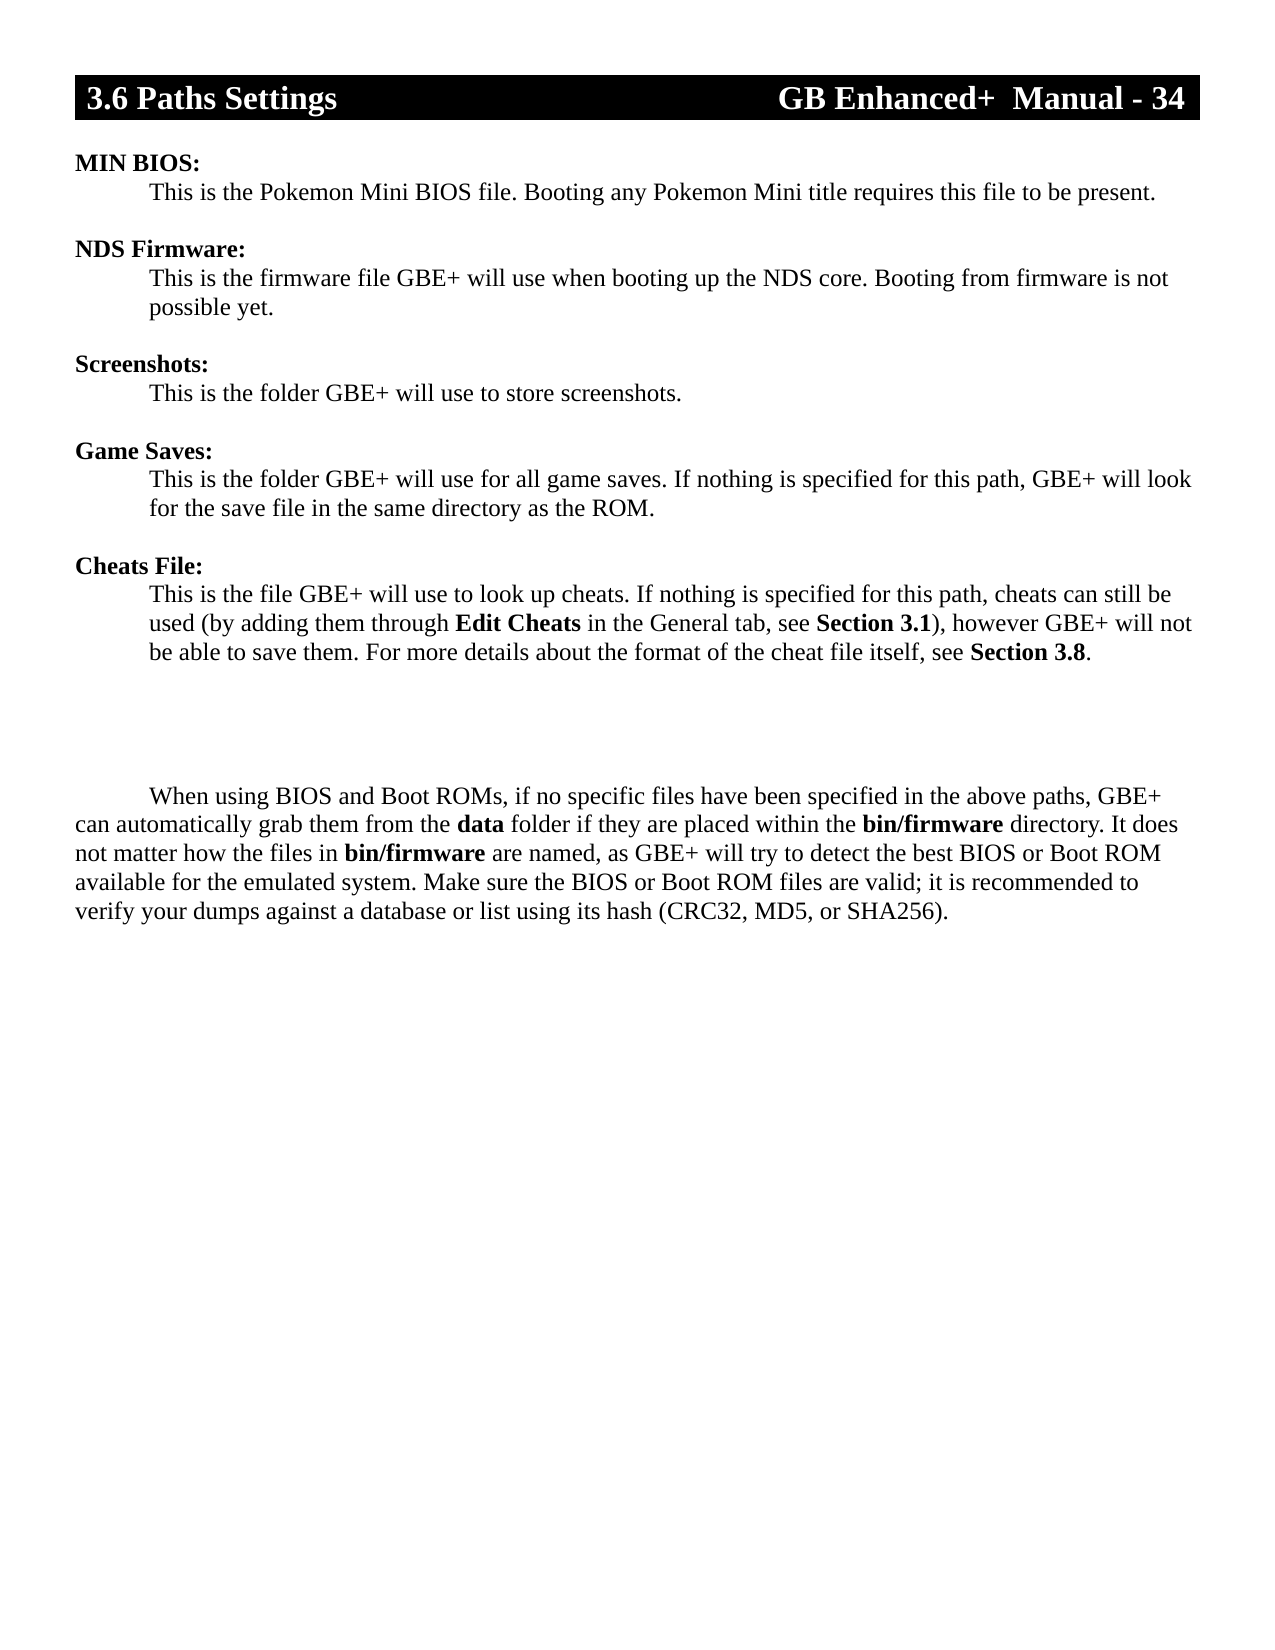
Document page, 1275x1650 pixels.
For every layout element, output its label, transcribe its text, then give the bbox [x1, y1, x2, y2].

text NDS Firmware: [75, 234, 1200, 263]
text This is the file GBE+ will use to look up cheats. If nothing is specified for this path, cheats can still be used (by adding them through Edit Cheats in the General tab, see Section 3.1), however GBE+ will not be able to save them. For more details about the format of the cheat file itself, see Section 3.8. [75, 579, 1200, 666]
text Screenshots: [75, 349, 1200, 378]
text When using BIOS and Boot ROMs, if no specific files have been specified in the above paths, GBE+ can automatically grab them from the data folder if they are placed within the bin/firmware directory. It does not matter how the files in bin/firmware are named, as GBE+ will try to detect the best BIOS or Boot ROM available for the emulated system. Make sure the BIOS or Boot ROM files are valid; it is recommended to verify your dumps against a database or list using its hash (CRC32, MD5, or SHA256). [75, 781, 1200, 924]
text 3.6 Paths Settings GB Enhanced+ Manual - 34 [75, 75, 1200, 119]
text MIN BIOS: [75, 148, 1200, 177]
text Game Saves: [75, 436, 1200, 464]
text Cheats File: [75, 551, 1200, 579]
text This is the Pokemon Mini BIOS file. Booting any Pokemon Mini title requires this file to be present. [75, 177, 1200, 206]
text This is the folder GBE+ will use for all game saves. If nothing is specified for this path, GBE+ will look for the save file in the same directory as the ROM. [75, 464, 1200, 522]
text This is the folder GBE+ will use to store screenshots. [75, 378, 1200, 407]
text This is the firmware file GBE+ will use when booting up the NDS core. Booting from firmware is not possible yet. [75, 263, 1200, 321]
